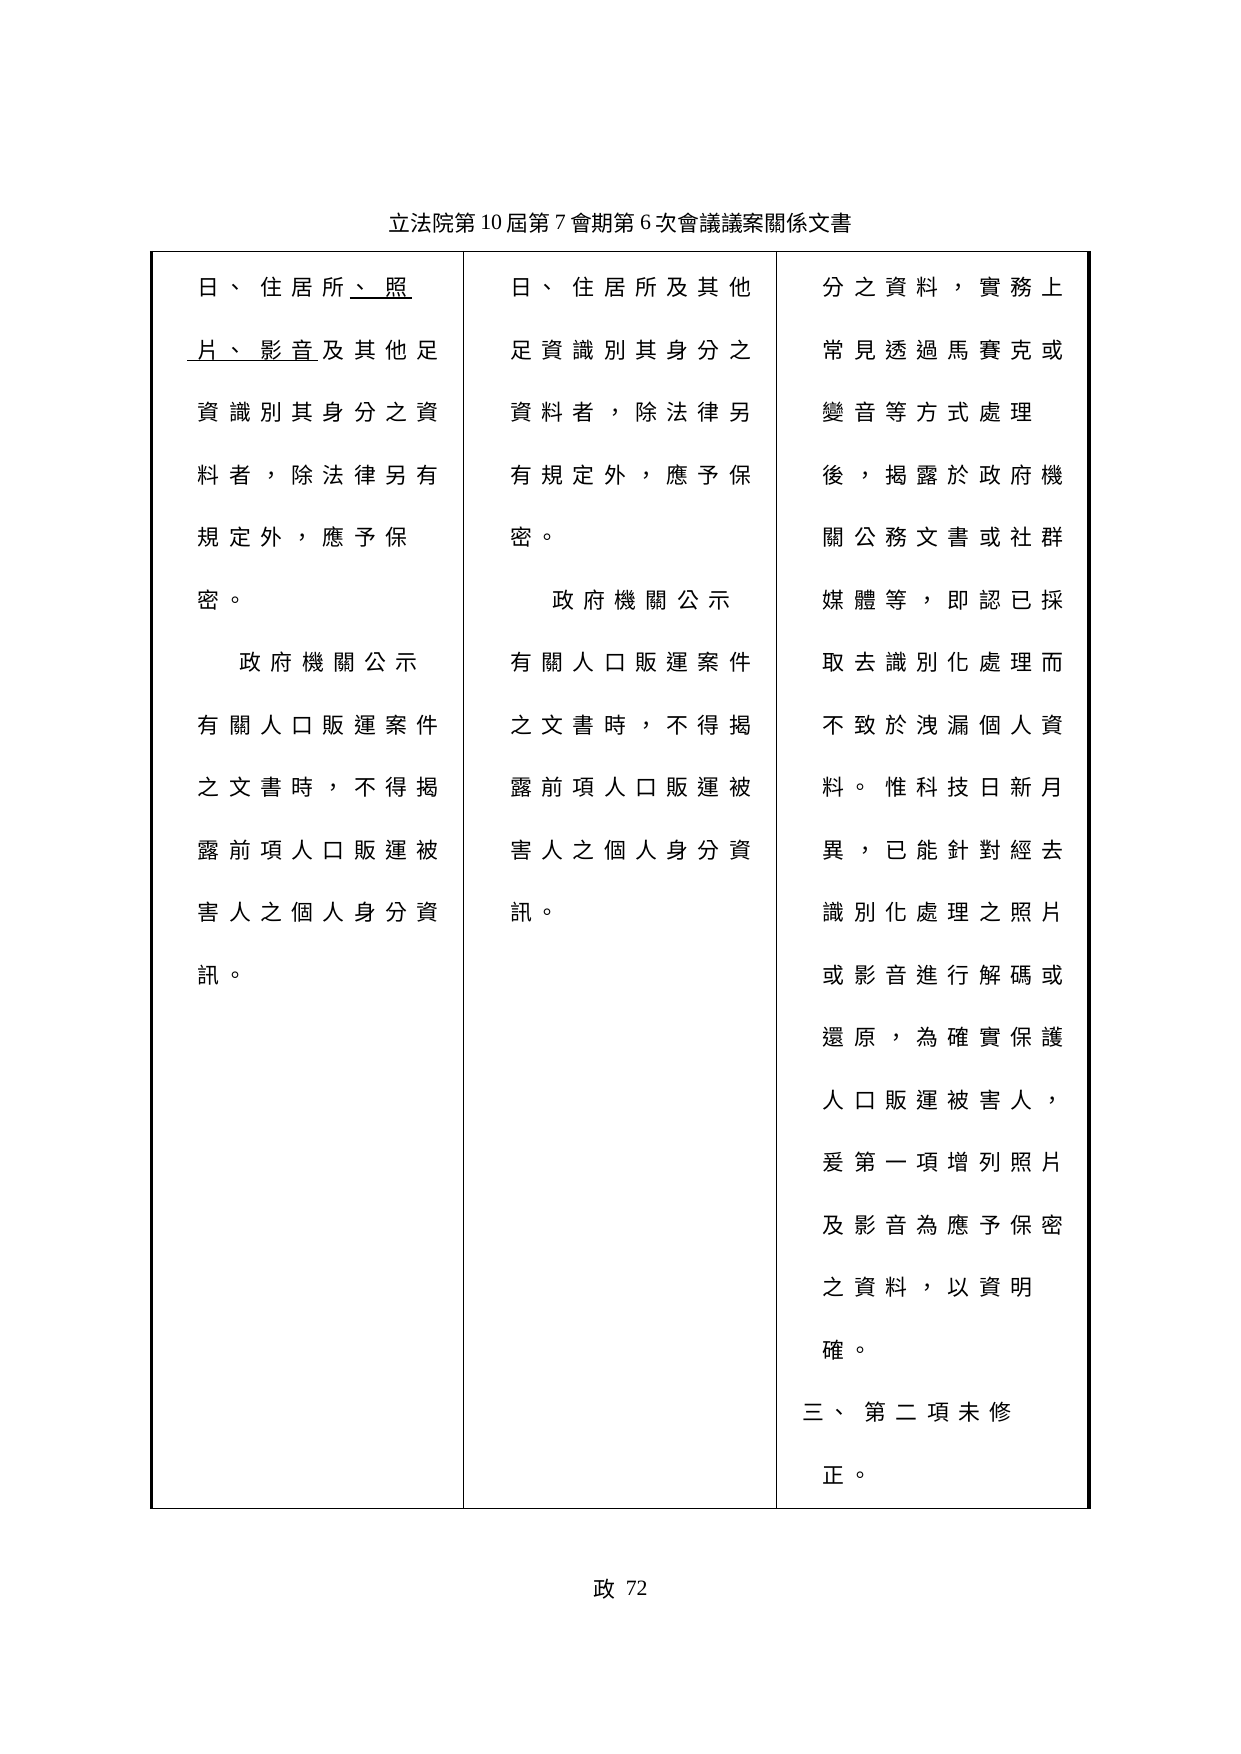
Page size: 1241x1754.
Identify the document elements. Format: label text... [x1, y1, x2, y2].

table_cell 日、住居所及其他足資識別其身分之資料者，除法律另有規定外，應予保密。 政府機關公示有關人口販運案件之文書時，不得揭露前項人口販運被害人之個人身分資訊。 [464, 252, 776, 1508]
table_cell 分之資料，實務上常見透過馬賽克或變音等方式處理後，揭露於政府機關公務文書或社群媒體等，即認已採取去識別化處理而不致於洩漏個人資料。惟科技日新月異，已能針對經去識別化處理之照片或影音進行解碼或還原，為確實保護人口販運被害人，爰第一項增列照片及影音為應予保密之資料，以資明確。 三、第二項未修正。 [777, 252, 1087, 1508]
table_cell 日、住居所、照片、影音及其他足資識別其身分之資料者，除法律另有規定外，應予保密。 政府機關公示有關人口販運案件之文書時，不得揭露前項人口販運被害人之個人身分資訊。 [153, 252, 463, 1508]
